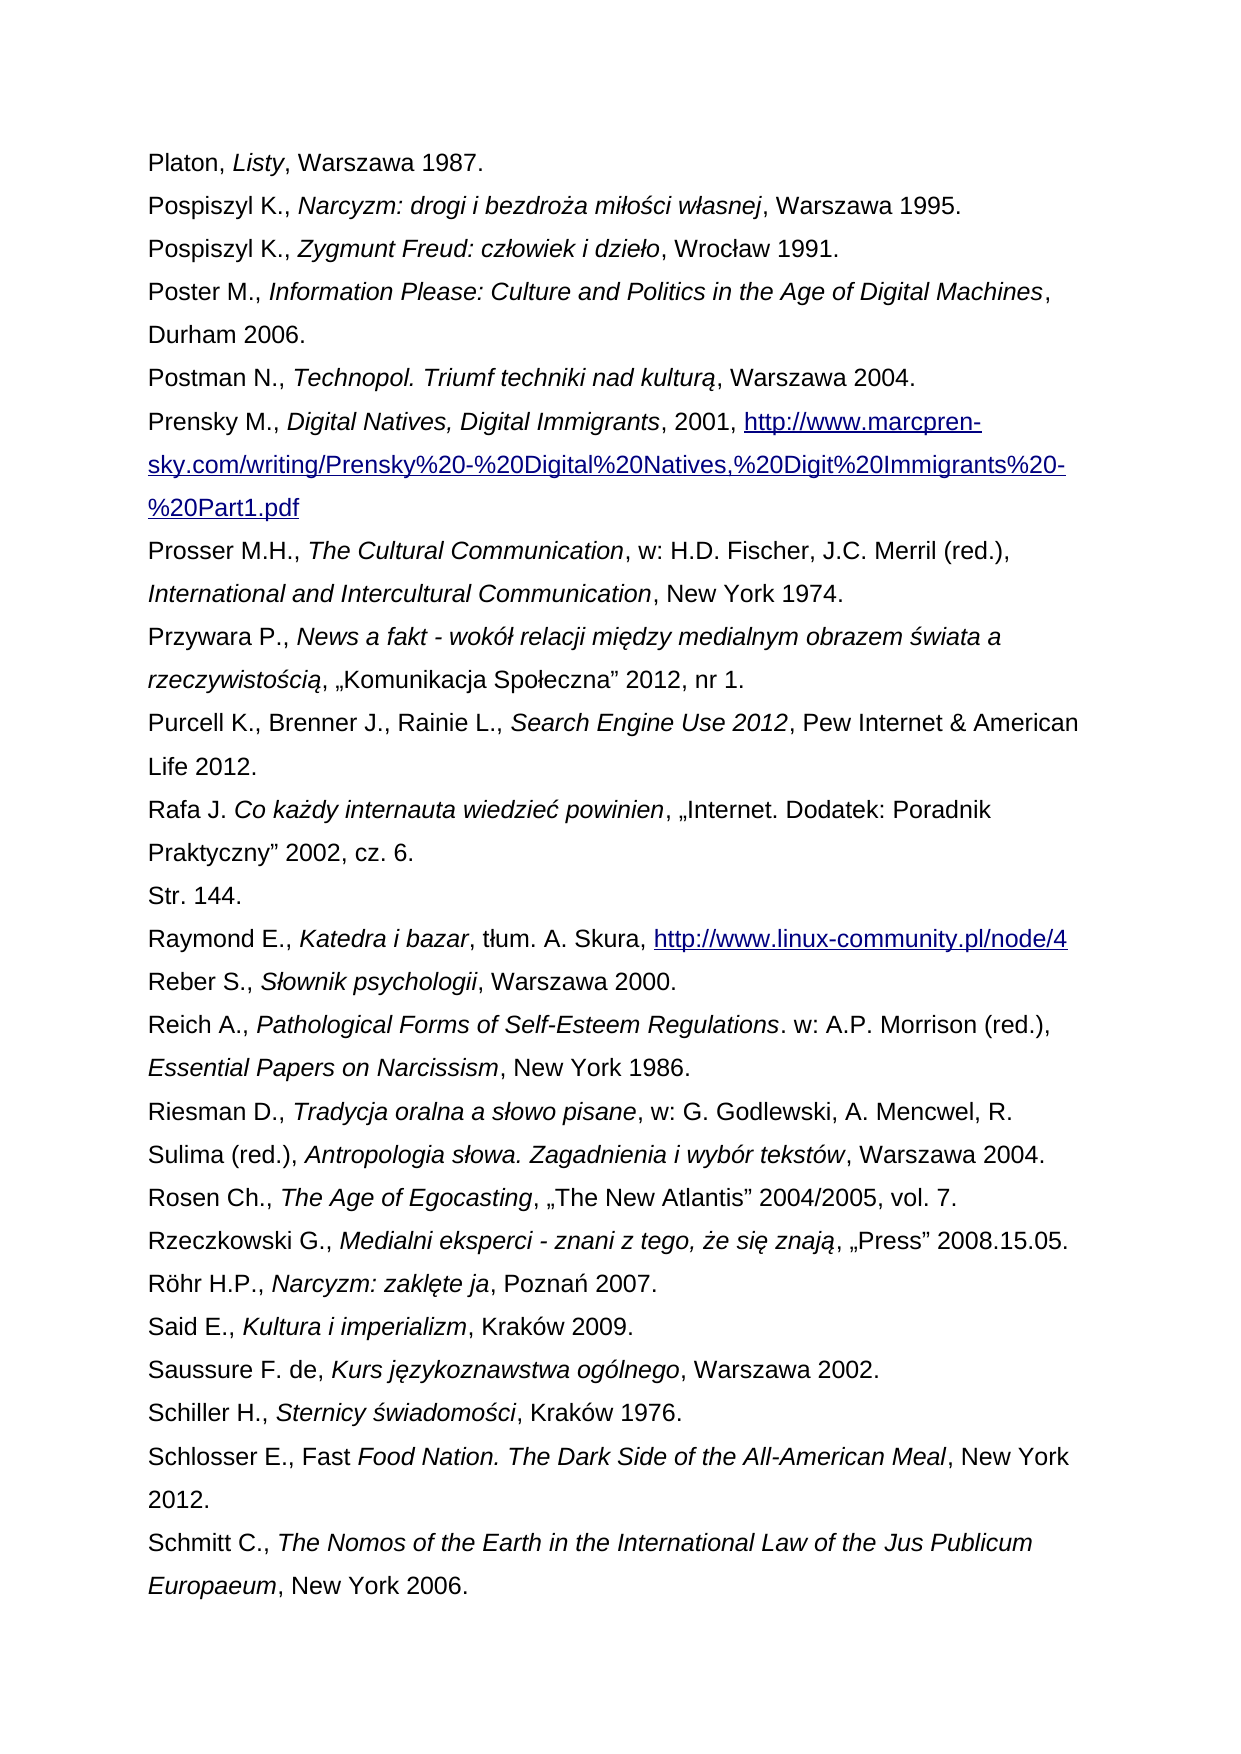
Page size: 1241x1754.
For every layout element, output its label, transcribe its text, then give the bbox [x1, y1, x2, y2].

text Pospiszyl K., Zygmunt Freud: człowiek i dzieło, Wrocław 1991. [148, 234, 1092, 263]
text Purcell K., Brenner J., Rainie L., Search Engine Use 2012, Pew Internet & American Life 2012. [148, 708, 1092, 780]
text Rafa J. Co każdy internauta wiedzieć powinien, „Internet. Dodatek: Poradnik Praktyczny” 2002, cz. 6. [148, 794, 1092, 866]
text Postman N., Technopol. Triumf techniki nad kulturą, Warszawa 2004. [148, 363, 1092, 392]
text Str. 144. [148, 881, 1092, 909]
text Prosser M.H., The Cultural Communication, w: H.D. Fischer, J.C. Merril (red.), International and Intercultural Communication, New York 1974. [148, 536, 1092, 608]
text Röhr H.P., Narcyzm: zaklęte ja, Poznań 2007. [148, 1269, 1092, 1298]
text Saussure F. de, Kurs językoznawstwa ogólnego, Warszawa 2002. [148, 1355, 1092, 1384]
text Rosen Ch., The Age of Egocasting, „The New Atlantis” 2004/2005, vol. 7. [148, 1183, 1092, 1211]
text Schlosser E., Fast Food Nation. The Dark Side of the All-American Meal, New York 2012. [148, 1441, 1092, 1513]
text Riesman D., Tradycja oralna a słowo pisane, w: G. Godlewski, A. Mencwel, R. Sulima (red.), Antropologia słowa. Zagadnienia i wybór tekstów, Warszawa 2004. [148, 1096, 1092, 1168]
text Raymond E., Katedra i bazar, tłum. A. Skura, http://www.linux-community.pl/node/4 [148, 924, 1092, 953]
text Platon, Listy, Warszawa 1987. [148, 148, 1092, 176]
text Prensky M., Digital Natives, Digital Immigrants, 2001, http://www.marcpren-sky.com/writing/Prensky%20-%20Digital%20Natives,%20Digit%20Immigrants%20-%20Part1.pdf [148, 406, 1092, 521]
text Rzeczkowski G., Medialni eksperci - znani z tego, że się znają, „Press” 2008.15.05. [148, 1226, 1092, 1254]
text Reich A., Pathological Forms of Self-Esteem Regulations. w: A.P. Morrison (red.), Essential Papers on Narcissism, New York 1986. [148, 1010, 1092, 1082]
text Pospiszyl K., Narcyzm: drogi i bezdroża miłości własnej, Warszawa 1995. [148, 191, 1092, 219]
text Reber S., Słownik psychologii, Warszawa 2000. [148, 967, 1092, 996]
text Schmitt C., The Nomos of the Earth in the International Law of the Jus Publicum Europaeum, New York 2006. [148, 1528, 1092, 1599]
text Przywara P., News a fakt - wokół relacji między medialnym obrazem świata a rzeczywistością, „Komunikacja Społeczna” 2012, nr 1. [148, 622, 1092, 694]
text Schiller H., Sternicy świadomości, Kraków 1976. [148, 1398, 1092, 1427]
text Poster M., Information Please: Culture and Politics in the Age of Digital Machines, Durham 2006. [148, 277, 1092, 349]
text Said E., Kultura i imperializm, Kraków 2009. [148, 1312, 1092, 1341]
